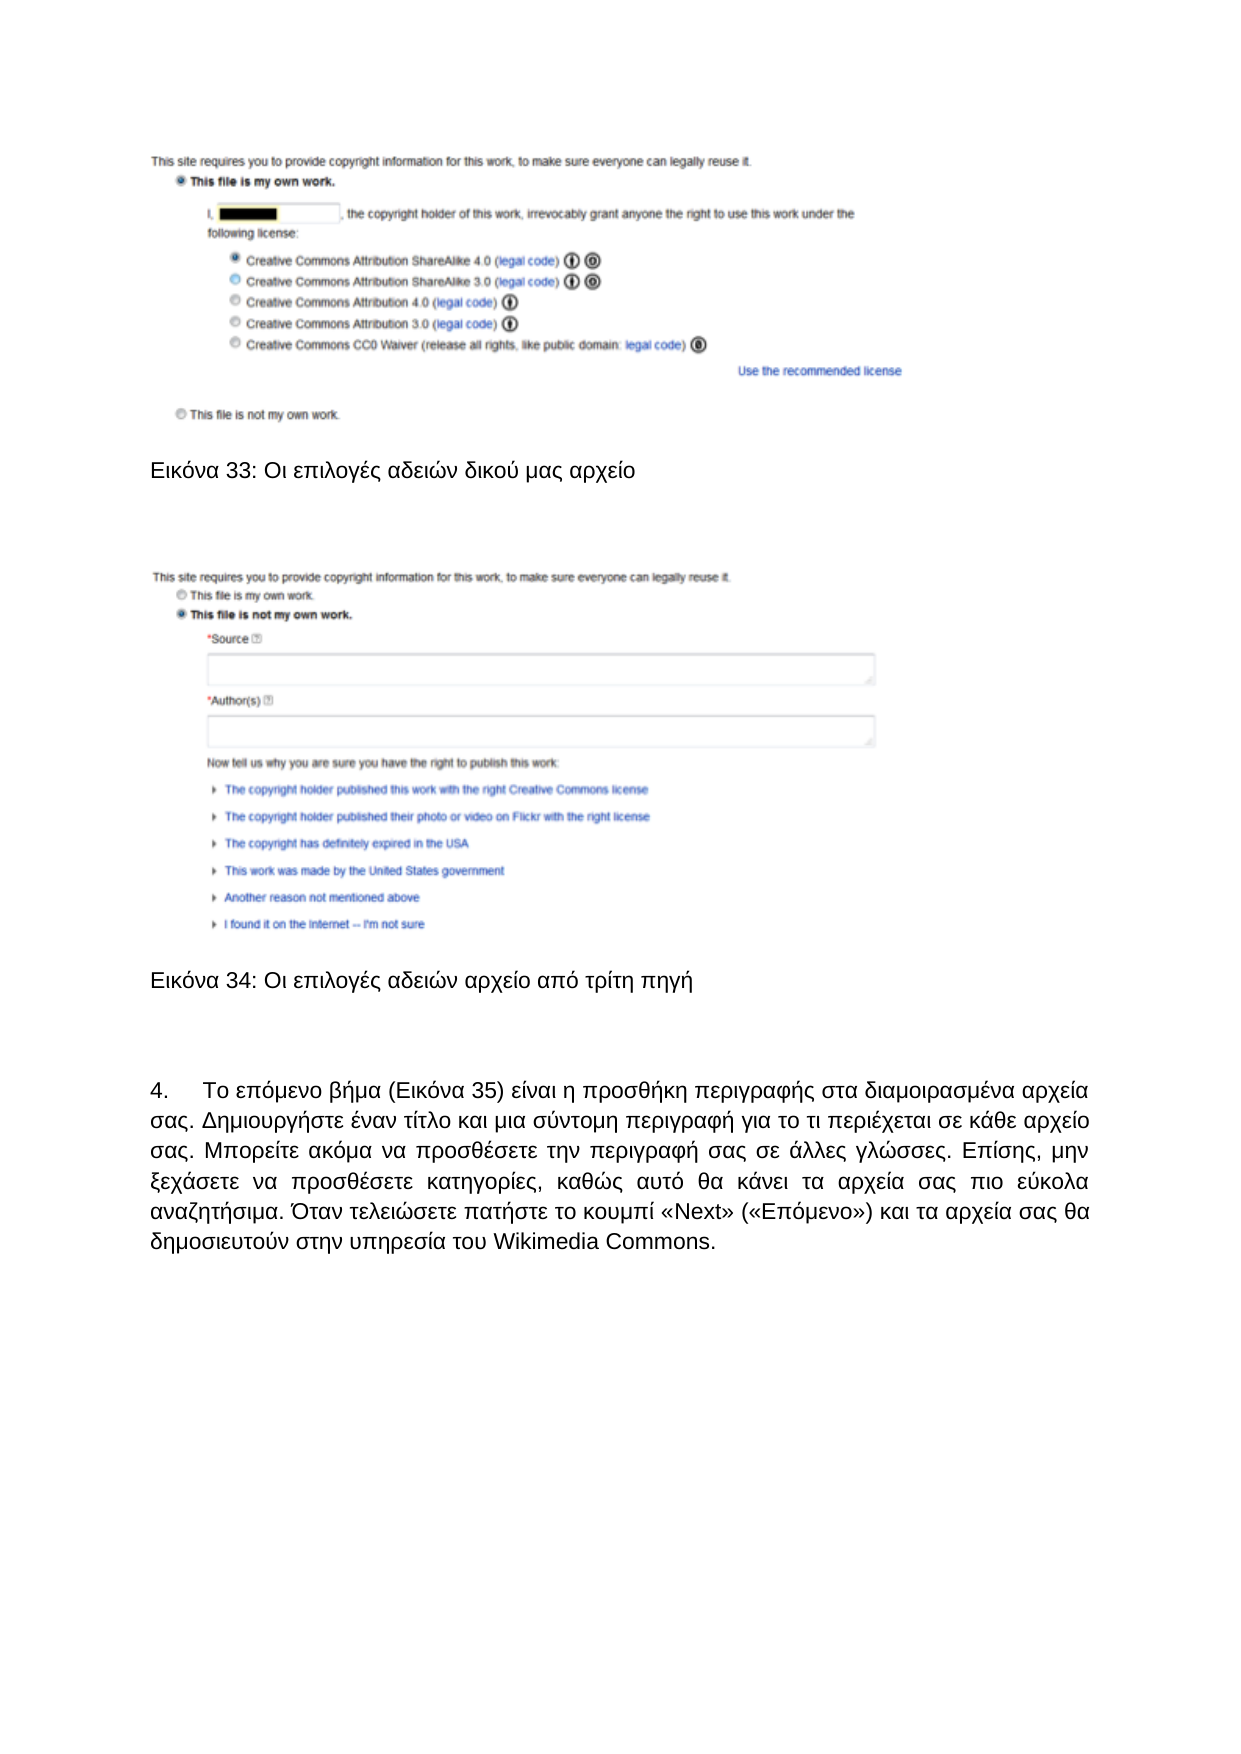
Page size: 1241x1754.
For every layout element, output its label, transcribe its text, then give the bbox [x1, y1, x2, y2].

text Εικόνα 34: Οι επιλογές αδειών αρχείο από τρίτη πηγή [150, 967, 1091, 993]
text 4. Το επόμενο βήμα (Εικόνα 35) είναι η προσθήκη περιγραφής στα διαμοιρασμένα αρχεία σας. Δημιουργήστε έναν τίτλο και μια σύντομη περιγραφή για το τι περιέχεται σε κάθε αρχείο σας. Μπορείτε ακόμα να προσθέσετε την περιγραφή σας σε άλλες γλώσσες. Επίσης, μην ξεχάσετε να προσθέσετε κατηγορίες, καθώς αυτό θα κάνει τα αρχεία σας πιο εύκολα αναζητήσιμα. Όταν τελειώσετε πατήστε το κουμπί «Next» («Επόμενο») και τα αρχεία σας θα δημοσιευτούν στην υπηρεσία του Wikimedia Commons. [150, 1077, 1091, 1254]
text Εικόνα 33: Οι επιλογές αδειών δικού μας αρχείο [150, 457, 1091, 483]
